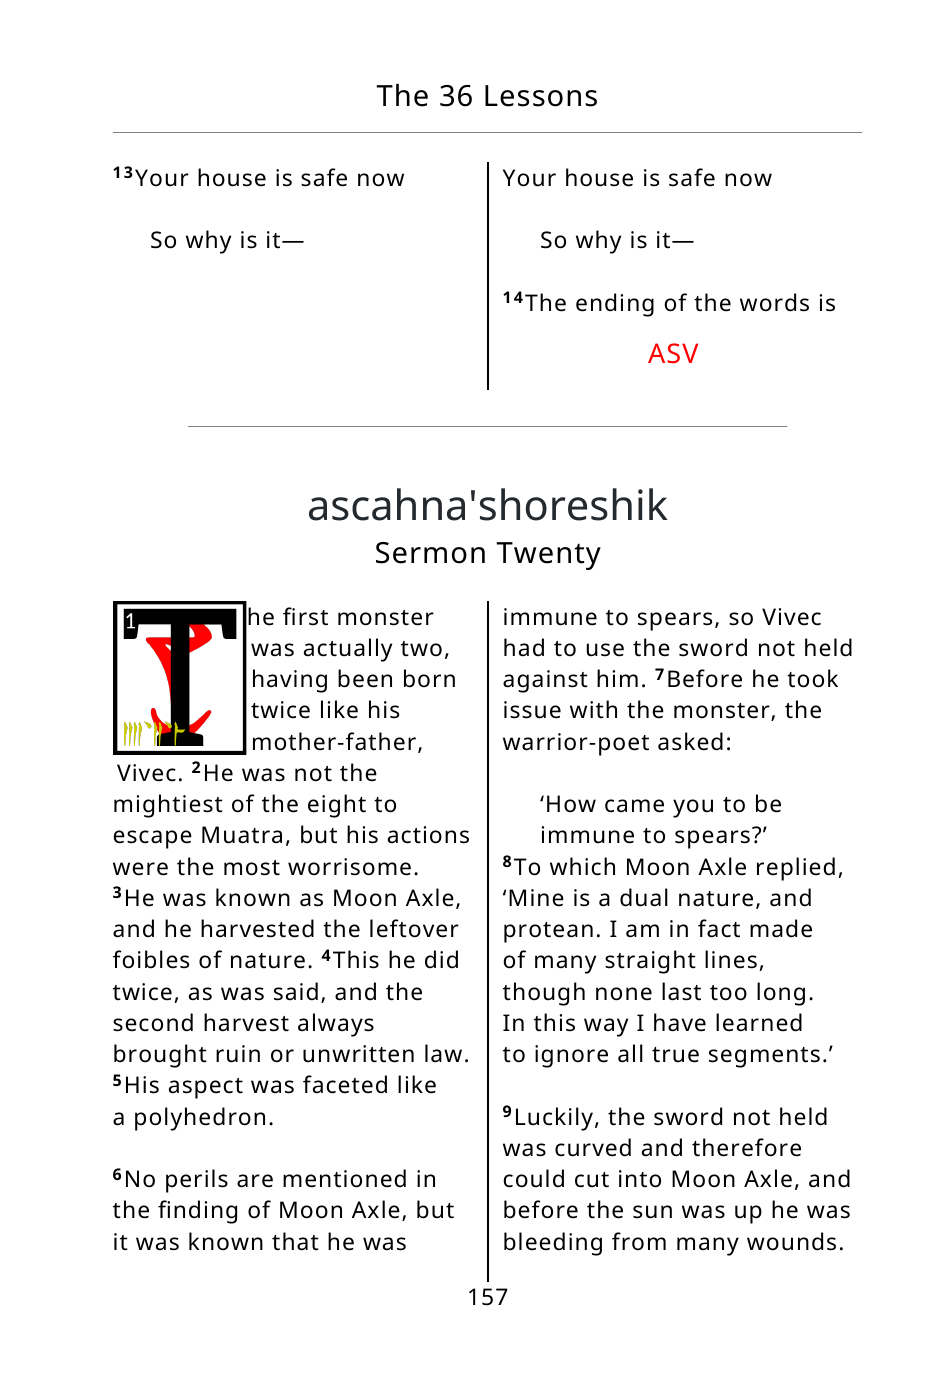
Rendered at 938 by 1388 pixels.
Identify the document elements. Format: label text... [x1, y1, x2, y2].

text immune to spears, so Vivec had to use the sword not held against him. 7Before he took issue with the monster, the warrior-poet asked: [502, 601, 862, 757]
text 8To which Moon Axle replied, ‘Mine is a dual nature, and protean. I am in fact made of many straight lines, though none last too long. In this way I have learned to ignore all true segments.’ [502, 851, 862, 1069]
text So why is it— [540, 224, 862, 255]
text The 36 Lessons [112, 75, 862, 115]
text Vivec. 2He was not the mightiest of the eight to escape Muatra, but his actions were the most worrisome. 3He was known as Moon Axle, and he harvested the leftover foibles of nature. 4This he did twice, as was said, and the second harvest always brought ruin or unwritten law. 5His aspect was faceted like a polyhedron. [112, 757, 472, 1132]
text having been born [247, 663, 472, 694]
text was actually two, [247, 632, 472, 663]
picture [113, 601, 247, 755]
text twice like his [247, 694, 472, 726]
text So why is it— [150, 224, 472, 255]
text Your house is safe now [502, 162, 862, 193]
subtitle ascahna'shoreshik [112, 476, 862, 532]
text ‘How came you to be immune to spears?’ [540, 788, 844, 851]
text 9Luckily, the sword not held was curved and therefore could cut into Moon Axle, and before the sun was up he was bleeding from many wounds. [502, 1101, 862, 1257]
text mother-father, [112, 726, 472, 757]
text he first monster [247, 601, 472, 632]
text 13Your house is safe now [112, 162, 416, 193]
text Sermon Twenty [112, 532, 862, 572]
text 14The ending of the words is [502, 287, 862, 318]
text ASV [502, 335, 844, 372]
text 6No perils are mentioned in the finding of Moon Axle, but it was known that he was [112, 1163, 472, 1257]
